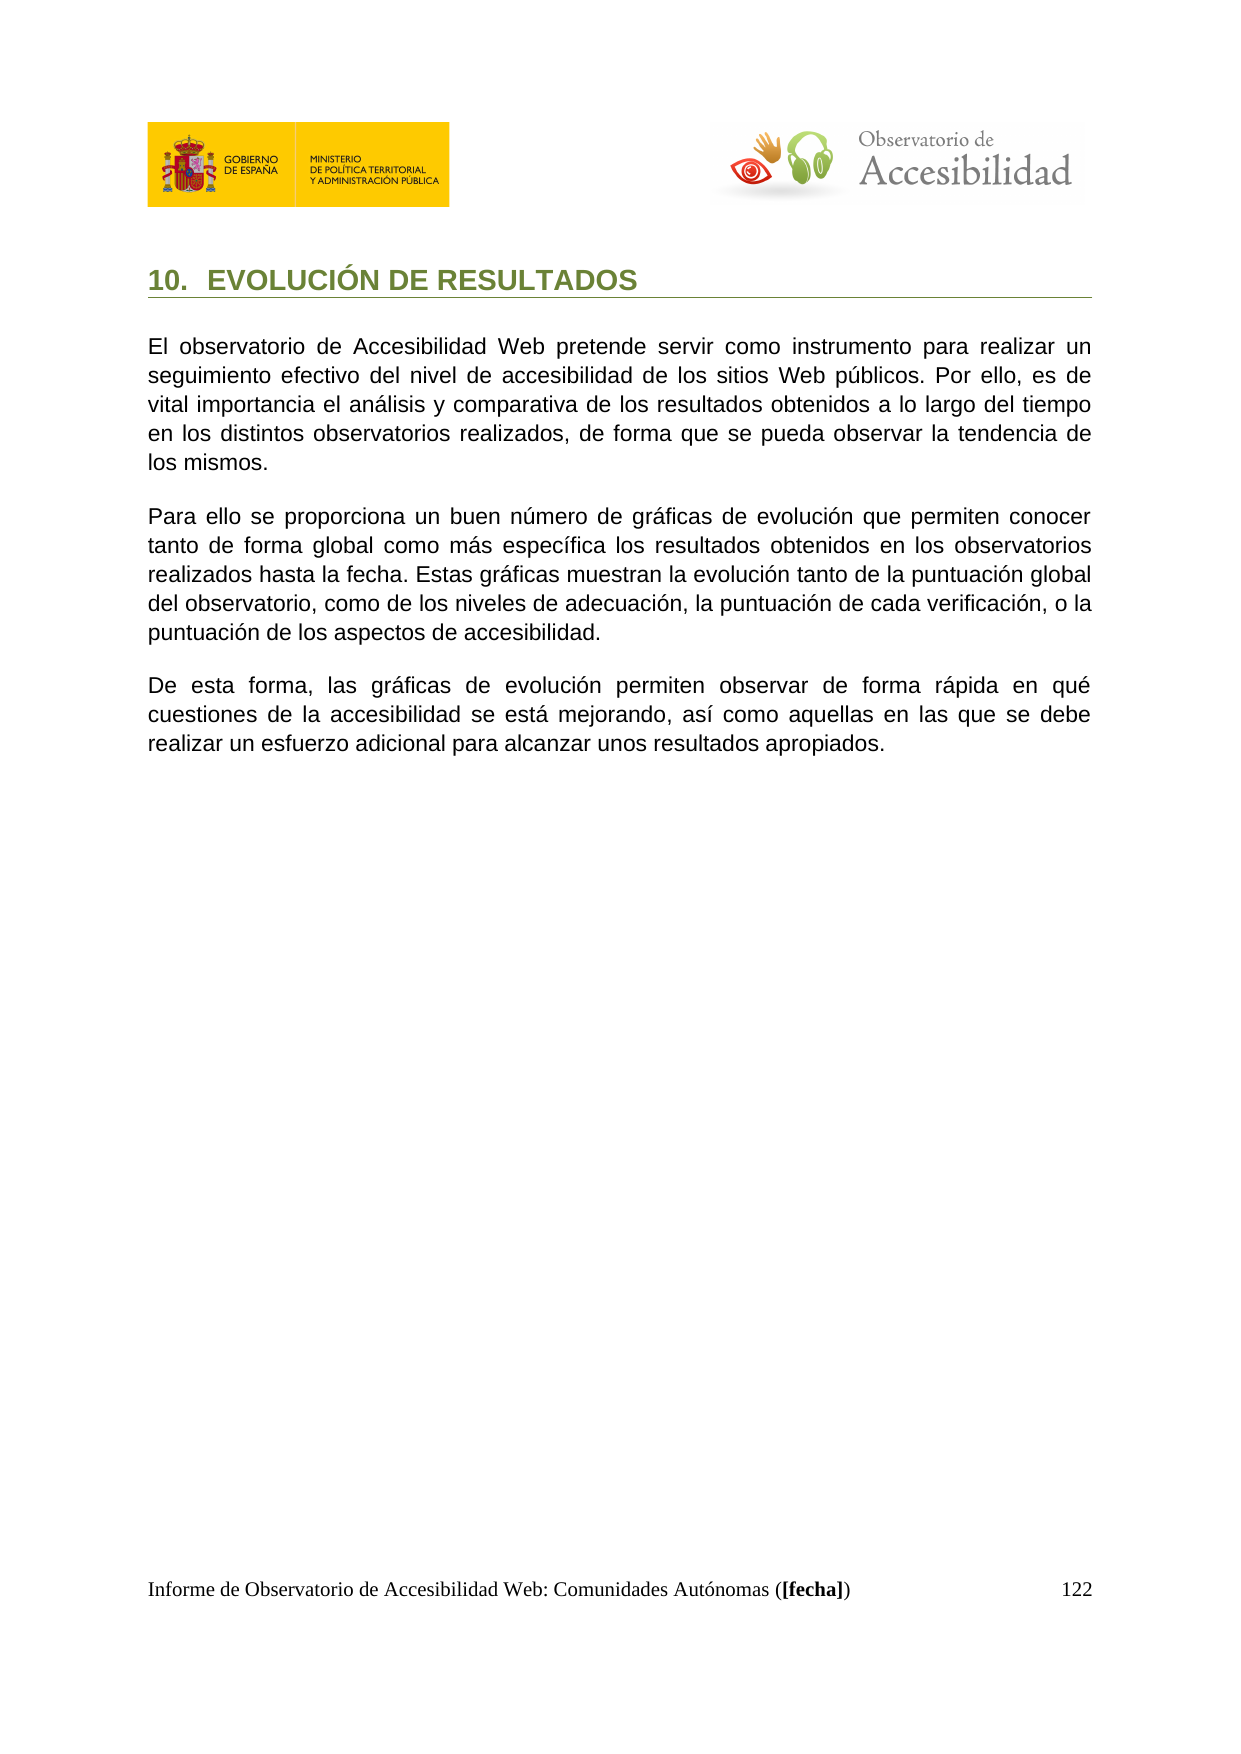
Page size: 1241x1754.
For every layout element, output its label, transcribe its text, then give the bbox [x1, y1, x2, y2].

text De esta forma, las gráficas de evolución permiten observar de forma rápida en qué cuestiones de la accesibilidad se está mejorando, así como aquellas en las que se debe realizar un esfuerzo adicional para alcanzar unos resultados apropiados. [148, 672, 1092, 757]
list EVOLUCIÓN DE RESULTADOS [148, 263, 1092, 297]
text El observatorio de Accesibilidad Web pretende servir como instrumento para realizar un seguimiento efectivo del nivel de accesibilidad de los sitios Web públicos. Por ello, es de vital importancia el análisis y comparativa de los resultados obtenidos a lo largo del tiempo en los distintos observatorios realizados, de forma que se pueda observar la tendencia de los mismos. [148, 333, 1092, 475]
picture [147, 122, 450, 207]
picture [710, 122, 1086, 205]
text Para ello se proporciona un buen número de gráficas de evolución que permiten conocer tanto de forma global como más específica los resultados obtenidos en los observatorios realizados hasta la fecha. Estas gráficas muestran la evolución tanto de la puntuación global del observatorio, como de los niveles de adecuación, la puntuación de cada verificación, o la puntuación de los aspectos de accesibilidad. [148, 503, 1092, 645]
